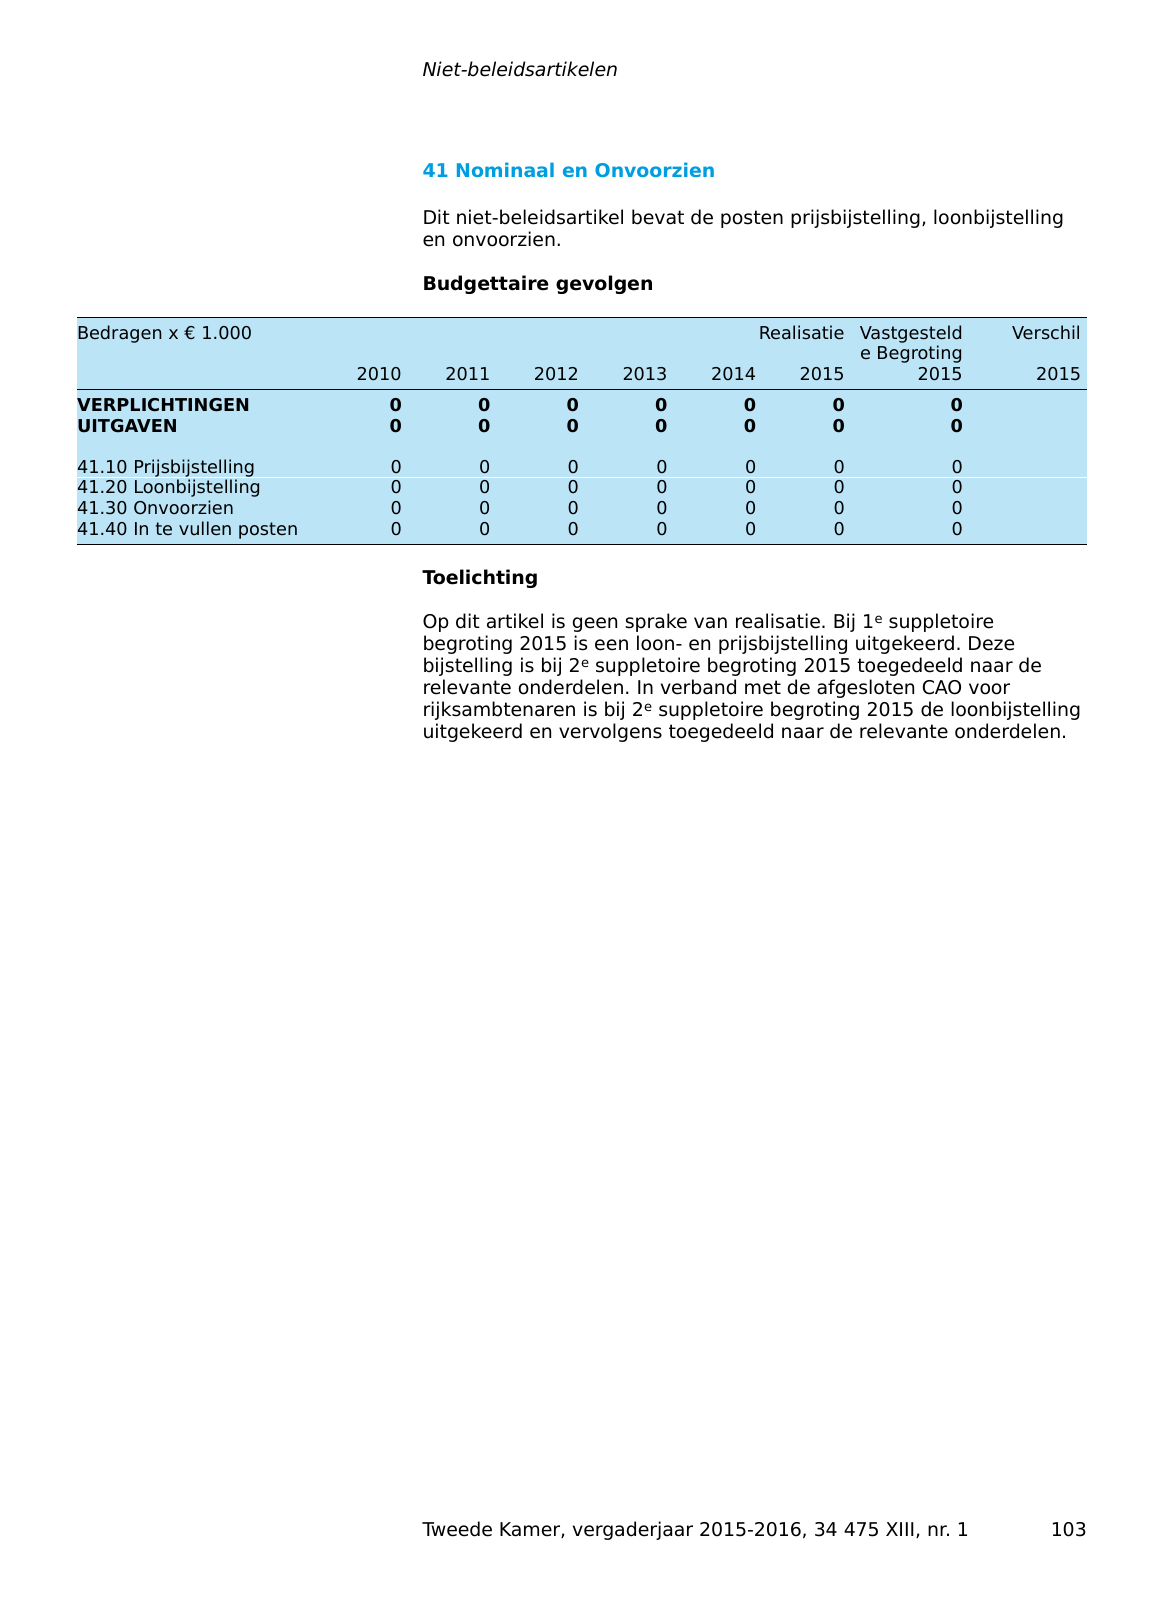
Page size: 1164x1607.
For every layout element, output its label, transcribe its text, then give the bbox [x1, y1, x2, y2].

table_cell 2015 [969, 364, 1087, 389]
table_cell 0 [762, 416, 850, 436]
table_cell [969, 436, 1087, 457]
table_cell 0 [319, 390, 407, 416]
table_cell 0 [496, 478, 584, 498]
table_cell 0 [673, 498, 762, 519]
table_cell 0 [585, 390, 673, 416]
table_cell 0 [762, 498, 850, 519]
table_cell 41.30 Onvoorzien [77, 498, 319, 519]
table_cell 0 [762, 478, 850, 498]
table_cell 0 [319, 519, 407, 544]
subtitle Budgettaire gevolgen [422, 273, 1087, 295]
table_cell 0 [673, 457, 762, 477]
table_cell 0 [319, 416, 407, 436]
table_cell VERPLICHTINGEN [77, 390, 319, 416]
table_cell 0 [673, 519, 762, 544]
table_cell 0 [496, 390, 584, 416]
table_cell 0 [496, 498, 584, 519]
table_cell 41.40 In te vullen posten [77, 519, 319, 544]
table_cell [319, 436, 407, 457]
table_cell [969, 457, 1087, 477]
table_cell 0 [585, 519, 673, 544]
table_cell 0 [496, 416, 584, 436]
table_cell 2012 [496, 364, 584, 389]
table_cell [673, 436, 762, 457]
table_header Verschil [969, 318, 1087, 364]
table_cell [585, 436, 673, 457]
table_cell 0 [585, 498, 673, 519]
table_cell 0 [319, 498, 407, 519]
table_header Bedragen x € 1.000 [77, 318, 319, 364]
table_cell 41.20 Loonbijstelling [77, 478, 319, 498]
table_cell UITGAVEN [77, 416, 319, 436]
table_cell 0 [585, 416, 673, 436]
table_cell [762, 436, 850, 457]
table_cell [850, 436, 968, 457]
table_cell 0 [496, 457, 584, 477]
subtitle Toelichting [422, 567, 1087, 589]
table_cell 0 [850, 478, 968, 498]
table_cell 0 [408, 390, 496, 416]
table_cell 0 [673, 478, 762, 498]
table_cell 0 [408, 457, 496, 477]
text Dit niet-beleidsartikel bevat de posten prijsbijstelling, loonbijstelling en onvoorzien. [422, 207, 1087, 251]
table_header Realisatie [319, 318, 850, 364]
table_cell 0 [319, 478, 407, 498]
table_cell [496, 436, 584, 457]
table_cell 2011 [408, 364, 496, 389]
table_cell 2010 [319, 364, 407, 389]
table_cell 2014 [673, 364, 762, 389]
table_cell [969, 498, 1087, 519]
table_cell 0 [850, 498, 968, 519]
table_cell 0 [496, 519, 584, 544]
table_cell 0 [673, 390, 762, 416]
text Op dit artikel is geen sprake van realisatie. Bij 1e suppletoire begroting 2015 is een loon- en prijsbijstelling uitgekeerd. Deze bijstelling is bij 2e suppletoire begroting 2015 toegedeeld naar de relevante onderdelen. In verband met de afgesloten CAO voor rijksambtenaren is bij 2e suppletoire begroting 2015 de loonbijstelling uitgekeerd en vervolgens toegedeeld naar de relevante onderdelen. [422, 611, 1087, 743]
table_cell [969, 416, 1087, 436]
table_cell 0 [408, 416, 496, 436]
table_cell [77, 436, 319, 457]
table_cell [969, 519, 1087, 544]
table_cell 0 [850, 519, 968, 544]
table_cell 0 [585, 478, 673, 498]
table_cell 0 [850, 457, 968, 477]
table_cell 0 [850, 416, 968, 436]
table_cell 2013 [585, 364, 673, 389]
table_header Vastgestelde Begroting [850, 318, 968, 364]
table_cell 0 [762, 457, 850, 477]
table_cell 0 [762, 519, 850, 544]
table_cell 0 [319, 457, 407, 477]
table_cell [969, 390, 1087, 416]
table_cell 2015 [762, 364, 850, 389]
table_cell [969, 478, 1087, 498]
table_cell 0 [408, 478, 496, 498]
table_cell 0 [408, 498, 496, 519]
subtitle 41 Nominaal en Onvoorzien [422, 160, 1087, 182]
table_cell [77, 364, 319, 389]
table_cell 0 [408, 519, 496, 544]
table_cell 0 [585, 457, 673, 477]
table_cell [408, 436, 496, 457]
table_cell 2015 [850, 364, 968, 389]
table_cell 0 [673, 416, 762, 436]
table_cell 0 [762, 390, 850, 416]
table_cell 41.10 Prijsbijstelling [77, 457, 319, 477]
table_cell 0 [850, 390, 968, 416]
